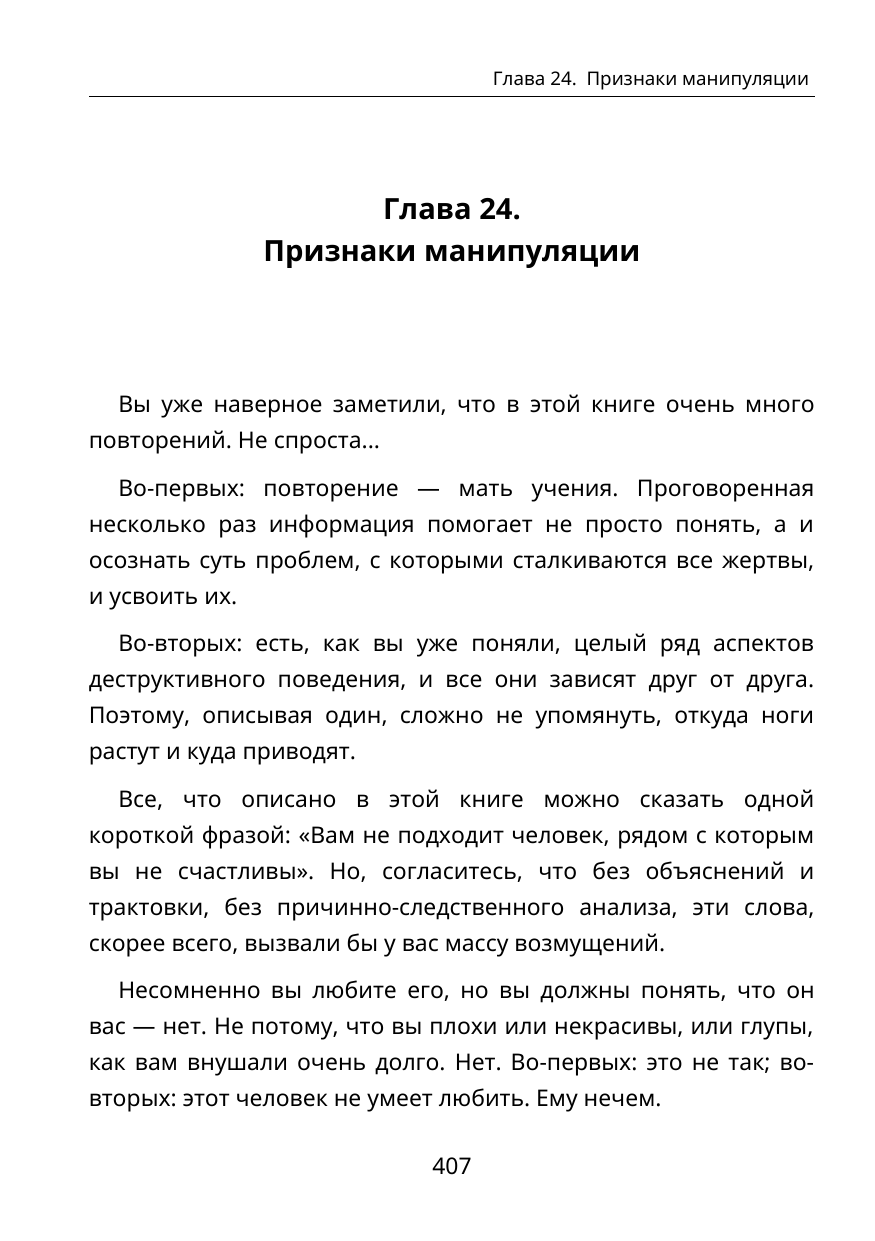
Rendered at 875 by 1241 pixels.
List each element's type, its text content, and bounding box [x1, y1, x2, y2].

text Во-первых: повторение — мать учения. Проговоренная несколько раз информация помогает не просто понять, а и осознать суть проблем, с которыми сталкиваются все жертвы, и усвоить их. [88, 472, 815, 611]
subtitle Глава 24. Признаки манипуляции [88, 185, 815, 270]
text Несомненно вы любите его, но вы должны понять, что он вас — нет. Не потому, что вы плохи или некрасивы, или глупы, как вам внушали очень долго. Нет. Во-первых: это не так; во-вторых: этот человек не умеет любить. Ему нечем. [88, 974, 815, 1113]
text Во-вторых: есть, как вы уже поняли, целый ряд аспектов деструктивного поведения, и все они зависят друг от друга. Поэтому, описывая один, сложно не упомянуть, откуда ноги растут и куда приводят. [88, 627, 815, 766]
text Вы уже наверное заметили, что в этой книге очень много повторений. Не спроста... [88, 388, 815, 455]
text Все, что описано в этой книге можно сказать одной короткой фразой: «Вам не подходит человек, рядом с которым вы не счастливы». Но, согласитесь, что без объяснений и трактовки, без причинно-следственного анализа, эти слова, скорее всего, вызвали бы у вас массу возмущений. [88, 783, 815, 958]
